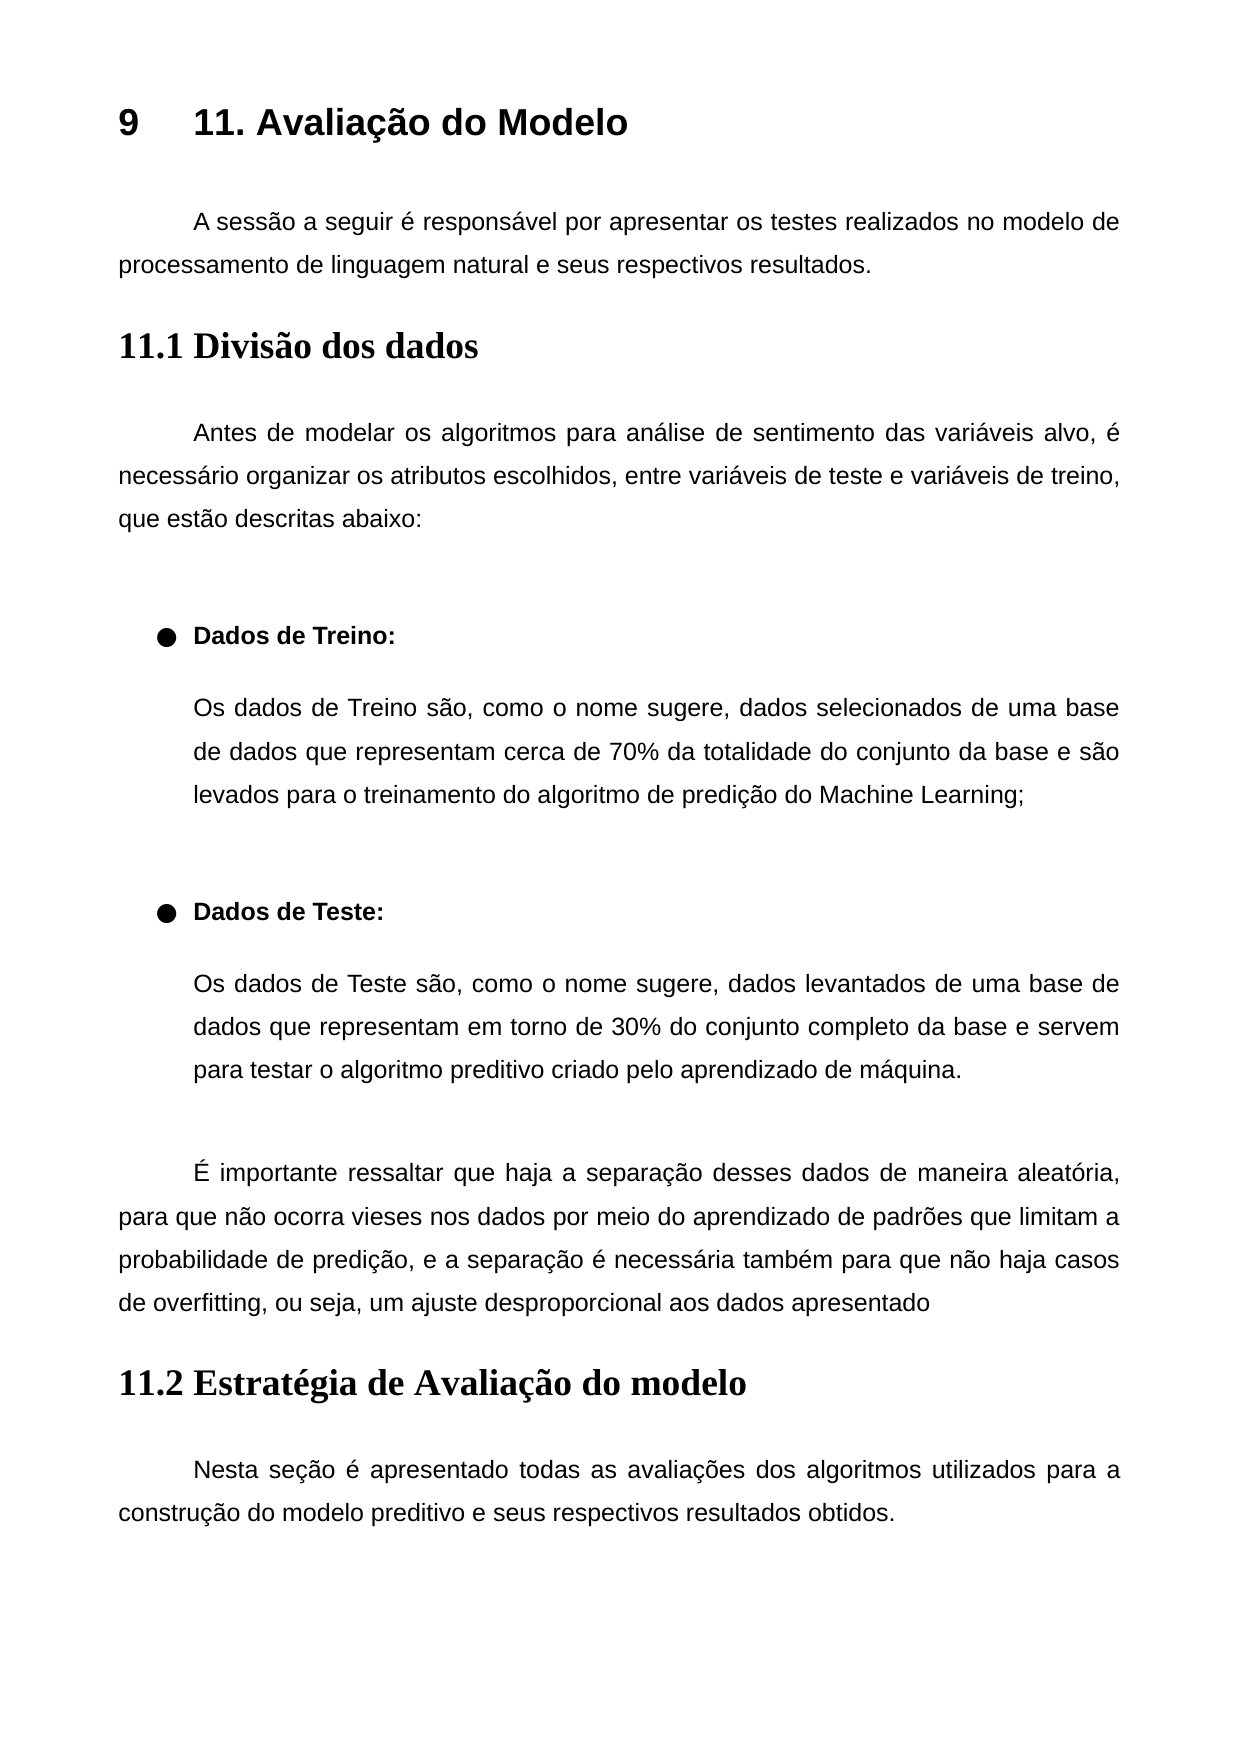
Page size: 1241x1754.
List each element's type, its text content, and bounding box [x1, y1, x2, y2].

text É importante ressaltar que haja a separação desses dados de maneira aleatória, para que não ocorra vieses nos dados por meio do aprendizado de padrões que limitam a probabilidade de predição, e a separação é necessária também para que não haja casos de overfitting, ou seja, um ajuste desproporcional aos dados apresentado [118, 1158, 1122, 1317]
subtitle 11.1 Divisão dos dados [118, 323, 1122, 366]
list Dados de Teste: [156, 883, 1122, 934]
text Antes de modelar os algoritmos para análise de sentimento das variáveis alvo, é necessário organizar os atributos escolhidos, entre variáveis de teste e variáveis de treino, que estão descritas abaixo: [118, 418, 1122, 533]
text Os dados de Treino são, como o nome sugere, dados selecionados de uma base de dados que representam cerca de 70% da totalidade do conjunto da base e são levados para o treinamento do algoritmo de predição do Machine Learning; [193, 693, 1122, 808]
text Nesta seção é apresentado todas as avaliações dos algoritmos utilizados para a construção do modelo preditivo e seus respectivos resultados obtidos. [118, 1455, 1122, 1527]
text Os dados de Teste são, como o nome sugere, dados levantados de uma base de dados que representam em torno de 30% do conjunto completo da base e servem para testar o algoritmo preditivo criado pelo aprendizado de máquina. [193, 969, 1122, 1084]
subtitle 11.2 Estratégia de Avaliação do modelo [118, 1360, 1122, 1403]
subtitle 11. Avaliação do Modelo [118, 100, 1122, 143]
text A sessão a seguir é responsável por apresentar os testes realizados no modelo de processamento de linguagem natural e seus respectivos resultados. [118, 207, 1122, 279]
list Dados de Treino: [156, 608, 1122, 659]
